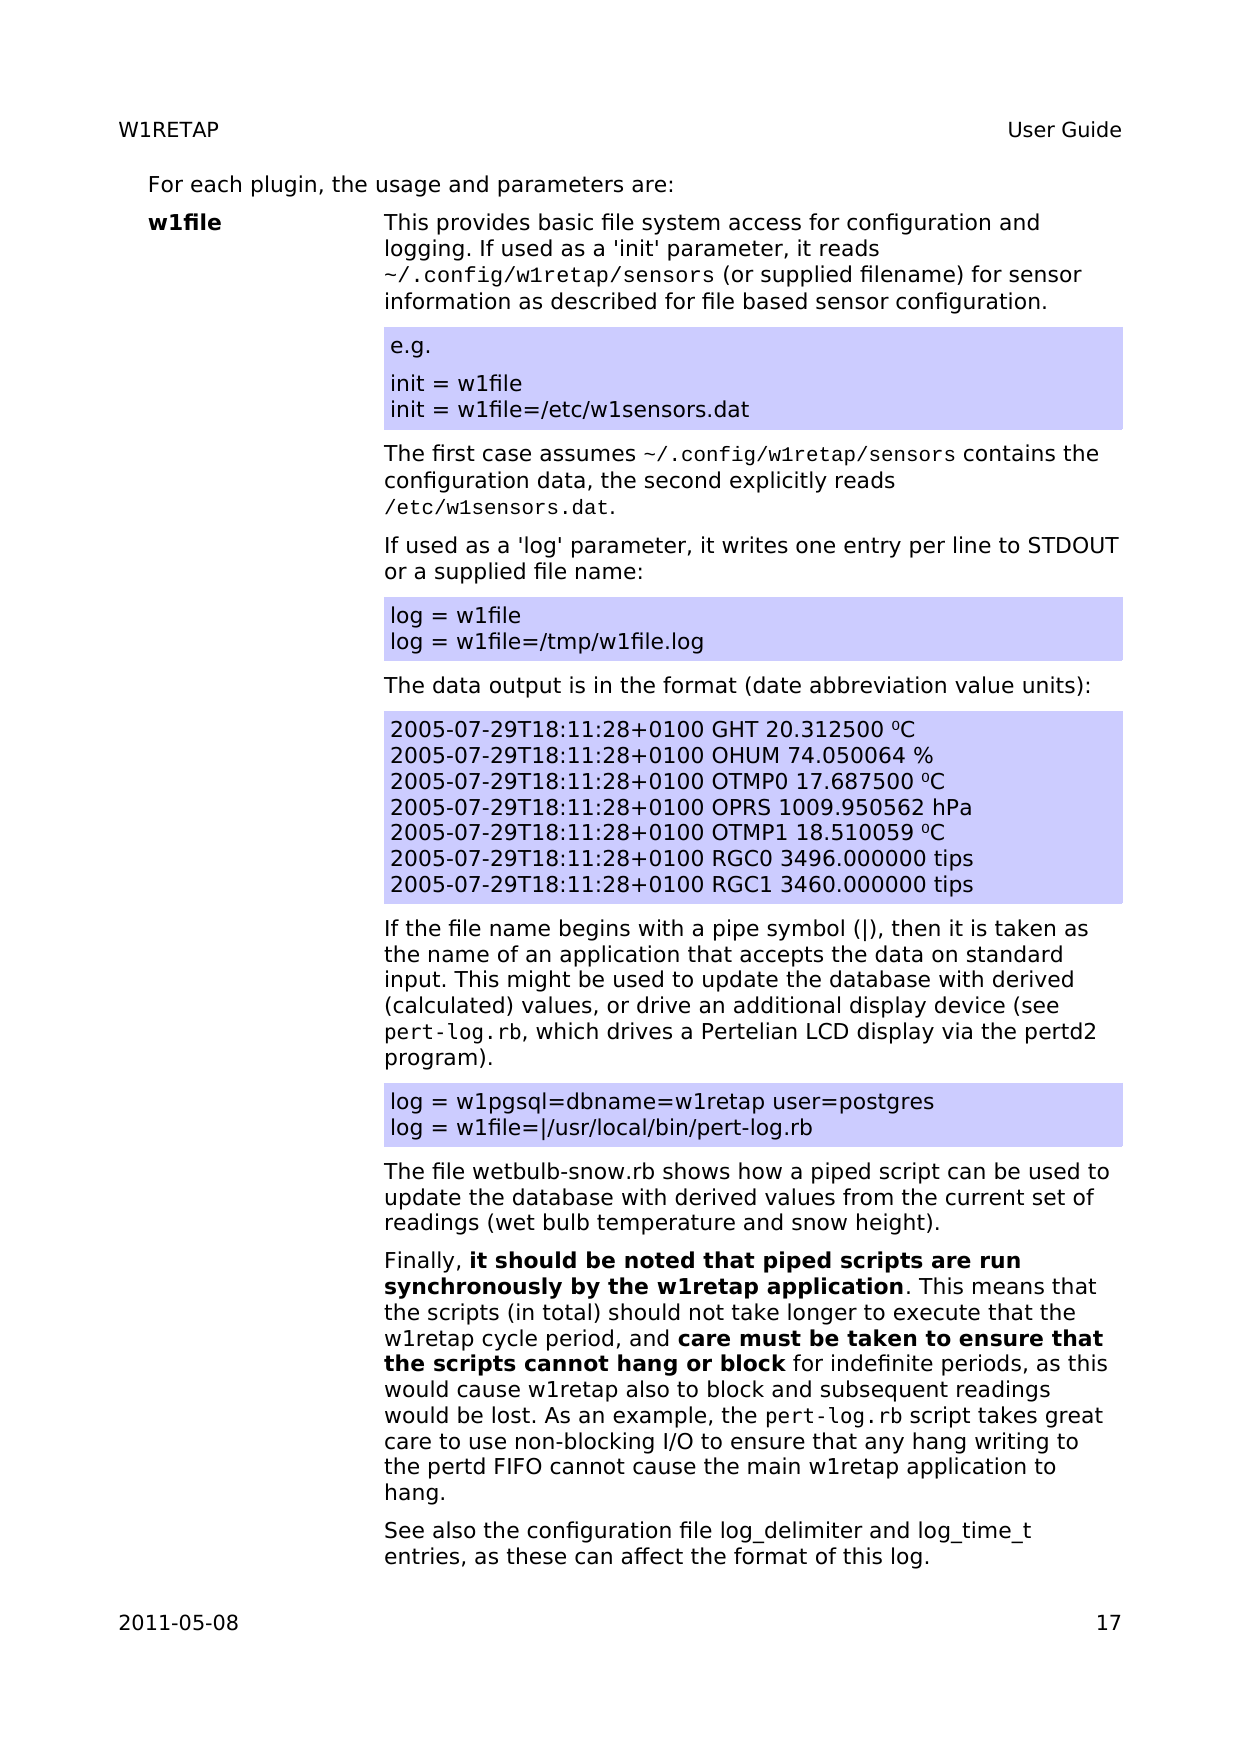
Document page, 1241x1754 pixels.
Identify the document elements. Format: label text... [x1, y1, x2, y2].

list If the file name begins with a pipe symbol (|), then it is taken as the name of an application that accepts the data on standard input. This might be used to update the database with derived (calculated) values, or drive an additional display device (see pert-log.rb, which drives a Pertelian LCD display via the pertd2 program). [148, 916, 1122, 1070]
text For each plugin, the usage and parameters are: [148, 172, 1122, 198]
list Finally, it should be noted that piped scripts are run synchronously by the w1retap application. This means that the scripts (in total) should not take longer to execute that the w1retap cycle period, and care must be taken to ensure that the scripts cannot hang or block for indefinite periods, as this would cause w1retap also to block and subsequent readings would be lost. As an example, the pert-log.rb script takes great care to use non-blocking I/O to ensure that any hang writing to the pertd FIFO cannot cause the main w1retap application to hang. [148, 1248, 1122, 1506]
text init = w1file init = w1file=/etc/w1sensors.dat [385, 365, 1122, 429]
list The file wetbulb-snow.rb shows how a piped script can be used to update the database with derived values from the current set of readings (wet bulb temperature and snow height). [148, 1159, 1122, 1236]
list The first case assumes ~/.config/w1retap/sensors contains the configuration data, the second explicitly reads /etc/w1sensors.dat. [148, 441, 1122, 520]
text log = w1file log = w1file=/tmp/w1file.log [385, 598, 1122, 660]
list If used as a 'log' parameter, it writes one entry per line to STDOUT or a supplied file name: [148, 533, 1122, 584]
text e.g. [385, 328, 1122, 359]
list The data output is in the format (date abbreviation value units): [148, 673, 1122, 699]
list w1file This provides basic file system access for configuration and logging. If used as a 'init' parameter, it reads ~/.config/w1retap/sensors (or supplied filename) for sensor information as described for file based sensor configuration. [148, 210, 1122, 314]
text log = w1pgsql=dbname=w1retap user=postgres log = w1file=|/usr/local/bin/pert-log.rb [385, 1084, 1122, 1146]
list See also the configuration file log_delimiter and log_time_t entries, as these can affect the format of this log. [148, 1518, 1122, 1570]
text 2005-07-29T18:11:28+0100 GHT 20.312500 ⁰C 2005-07-29T18:11:28+0100 OHUM 74.050064 % 2005-07-29T18:11:28+0100 OTMP0 17.687500 ⁰C 2005-07-29T18:11:28+0100 OPRS 1009.950562 hPa 2005-07-29T18:11:28+0100 OTMP1 18.510059 ⁰C 2005-07-29T18:11:28+0100 RGC0 3496.000000 tips 2005-07-29T18:11:28+0100 RGC1 3460.000000 tips [385, 712, 1122, 903]
